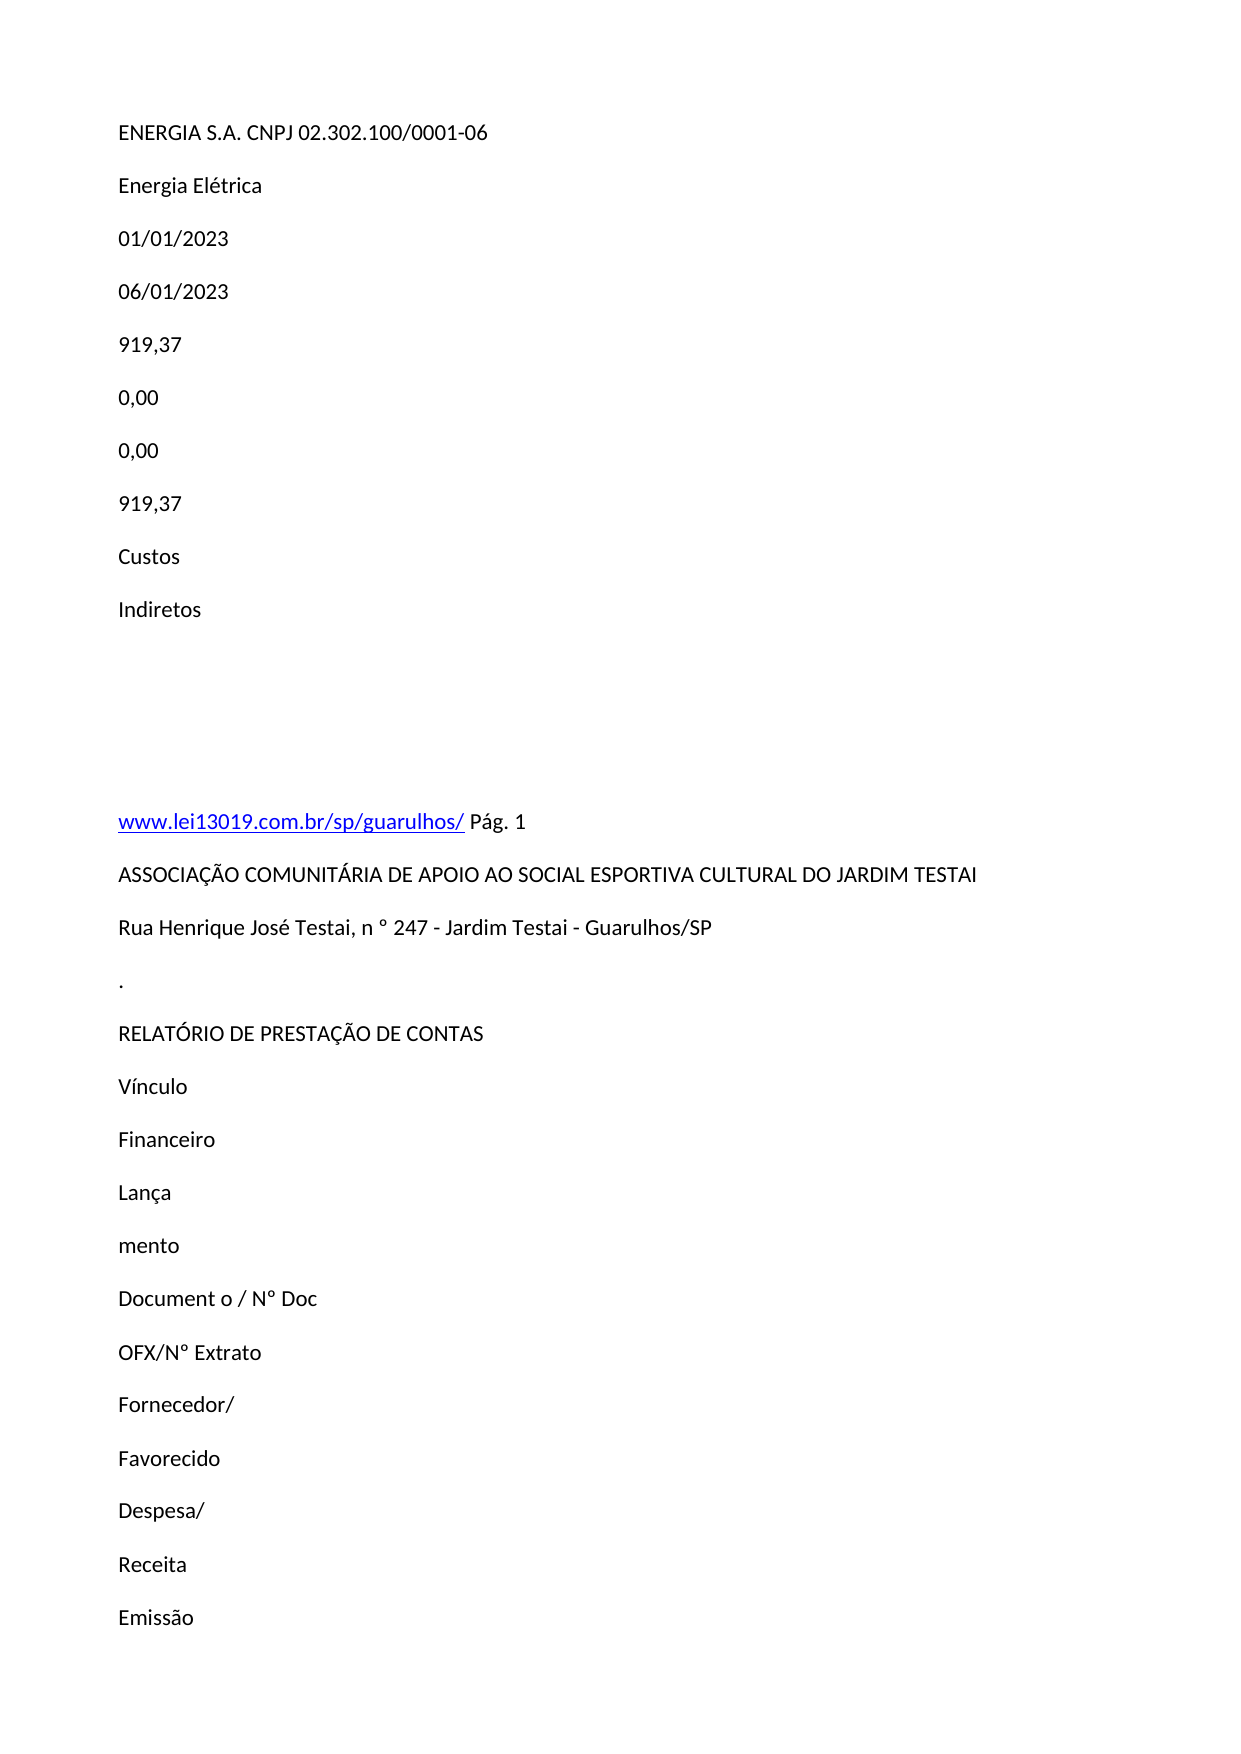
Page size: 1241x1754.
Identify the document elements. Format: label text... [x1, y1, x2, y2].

text Emissão [118, 1603, 1122, 1631]
text Financeiro [118, 1126, 1122, 1153]
text Document o / Nº Doc [118, 1284, 1122, 1313]
text Rua Henrique José Testai, n º 247 - Jardim Testai - Guarulhos/SP [118, 913, 1122, 941]
text ENERGIA S.A. CNPJ 02.302.100/0001-06 [118, 118, 1122, 146]
text 0,00 [118, 436, 1122, 464]
text 919,37 [118, 330, 1122, 358]
text 919,37 [118, 489, 1122, 517]
text OFX/Nº Extrato [118, 1338, 1122, 1366]
text ASSOCIAÇÃO COMUNITÁRIA DE APOIO AO SOCIAL ESPORTIVA CULTURAL DO JARDIM TESTAI [118, 860, 1122, 888]
text Fornecedor/ [118, 1391, 1122, 1419]
text www.lei13019.com.br/sp/guarulhos/ Pág. 1 [118, 807, 1122, 835]
text RELATÓRIO DE PRESTAÇÃO DE CONTAS [118, 1019, 1122, 1047]
text Energia Elétrica [118, 171, 1122, 199]
text Lança [118, 1178, 1122, 1207]
text Favorecido [118, 1444, 1122, 1472]
text Despesa/ [118, 1497, 1122, 1525]
text 0,00 [118, 383, 1122, 411]
text Vínculo [118, 1072, 1122, 1101]
text Custos [118, 542, 1122, 570]
text Indiretos [118, 595, 1122, 623]
text . [118, 966, 1122, 994]
text 06/01/2023 [118, 277, 1122, 305]
text Receita [118, 1550, 1122, 1578]
text mento [118, 1232, 1122, 1259]
text 01/01/2023 [118, 224, 1122, 252]
